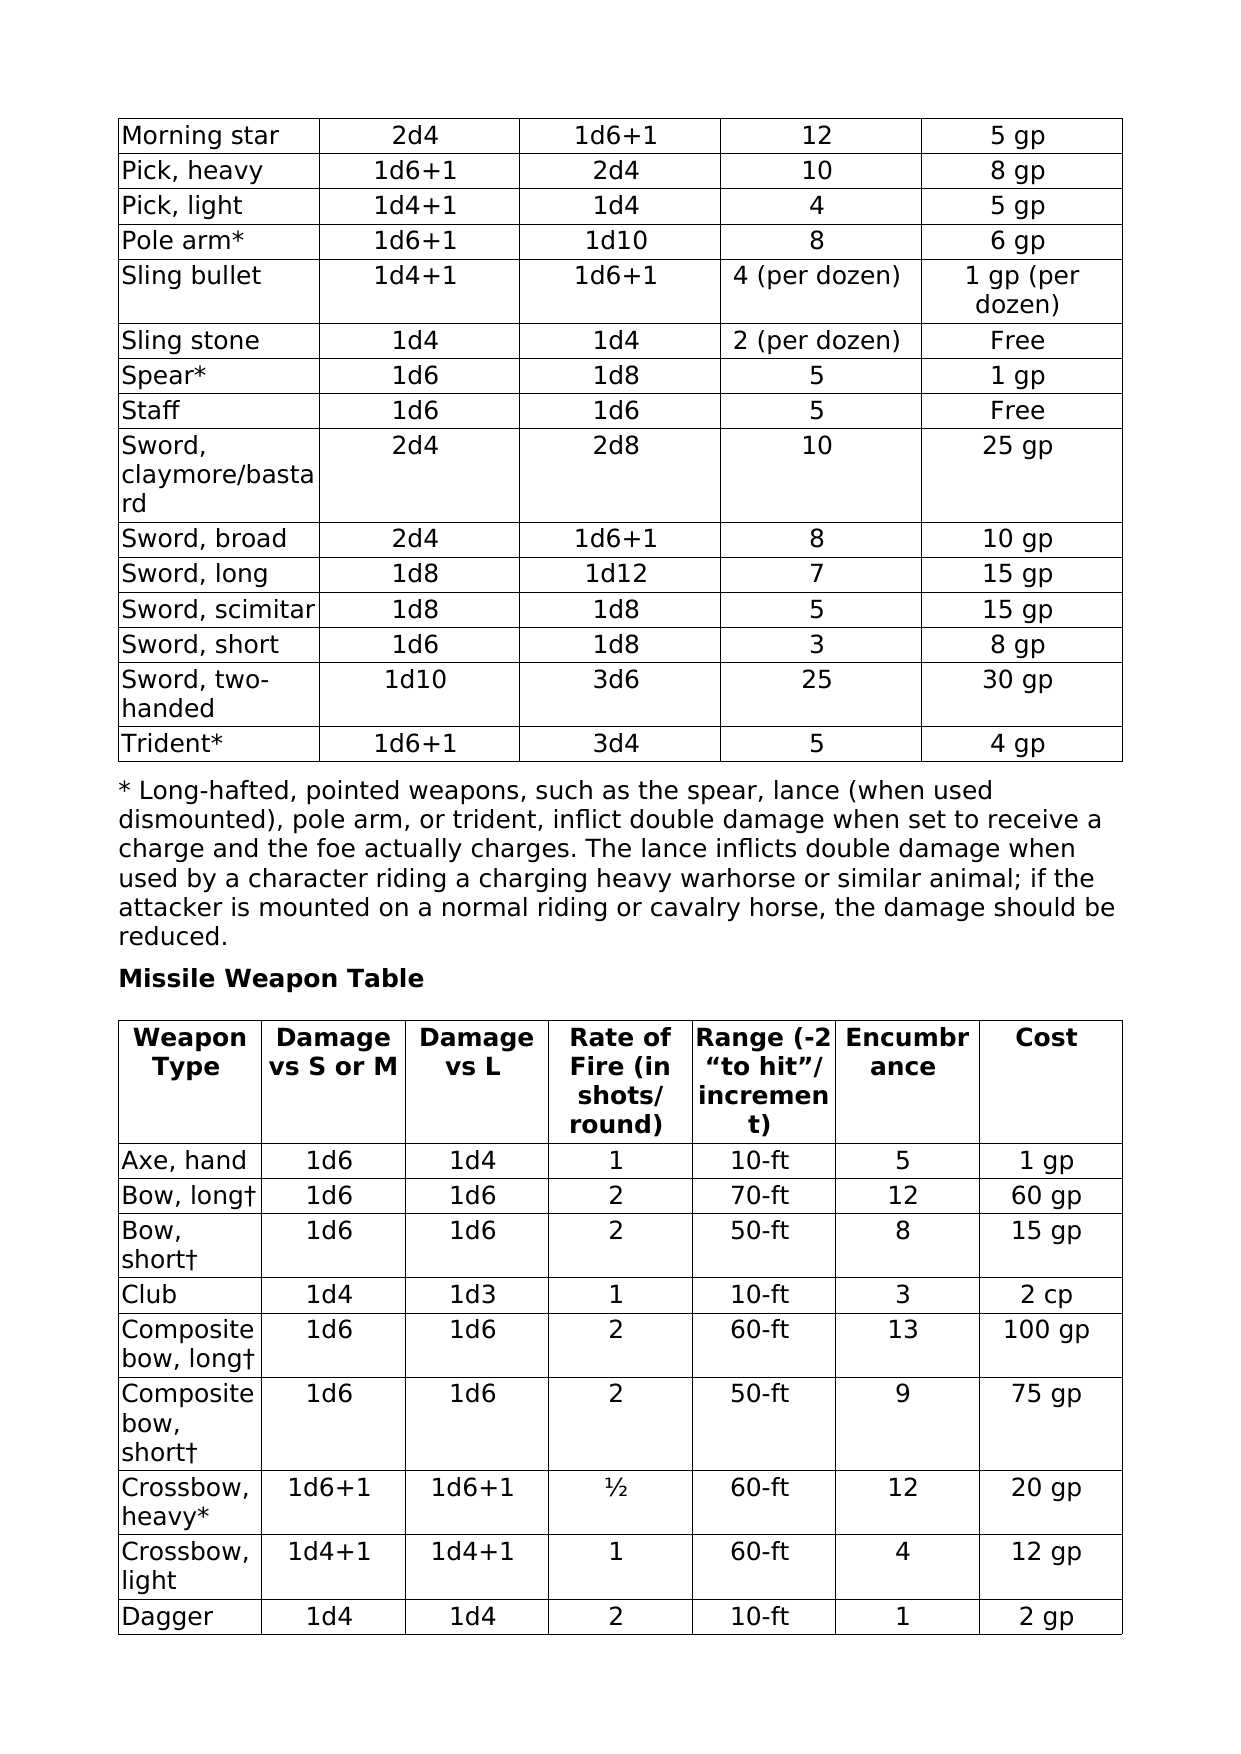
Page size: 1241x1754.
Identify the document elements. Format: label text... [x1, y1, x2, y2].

table_cell 13 [836, 1314, 979, 1377]
table_cell 1d6+1 [406, 1471, 548, 1534]
table_cell 4 [836, 1535, 979, 1599]
table_cell 12 [836, 1179, 979, 1213]
table_cell 5 gp [922, 119, 1122, 153]
table_cell Sword, long [119, 558, 319, 592]
table_header Encumbrance [836, 1021, 979, 1143]
table_cell 1d4 [406, 1144, 548, 1178]
table_cell Spear* [119, 359, 319, 393]
table_cell 60 gp [980, 1179, 1122, 1213]
table_cell 7 [721, 558, 921, 592]
table_cell 30 gp [922, 663, 1122, 726]
table_cell 25 [721, 663, 921, 726]
table_cell 1 gp [980, 1144, 1122, 1178]
table_cell 12 [836, 1471, 979, 1534]
table_cell 2 [549, 1179, 692, 1213]
table_cell 2d4 [320, 429, 519, 522]
table_cell 60-ft [693, 1314, 835, 1377]
table_cell 1d3 [406, 1278, 548, 1312]
table_cell 2 cp [980, 1278, 1122, 1312]
table_cell 1d10 [520, 225, 720, 258]
table_cell Composite bow, short† [119, 1378, 261, 1470]
table_cell 10 [721, 429, 921, 522]
table_cell 10 gp [922, 523, 1122, 557]
table_cell 1d4 [262, 1600, 405, 1634]
table_cell 1d12 [520, 558, 720, 592]
table_cell 1d6 [320, 628, 519, 662]
table_cell 1d6 [262, 1179, 405, 1213]
table_cell 1 gp [922, 359, 1122, 393]
table_cell Dagger [119, 1600, 261, 1634]
table_cell 2d4 [520, 154, 720, 188]
table_cell 1d8 [520, 593, 720, 627]
table_cell 100 gp [980, 1314, 1122, 1377]
table_cell Morning star [119, 119, 319, 153]
table_cell 1d6+1 [320, 225, 519, 258]
table_cell 1d6 [406, 1179, 548, 1213]
text * Long-hafted, pointed weapons, such as the spear, lance (when used dismounted), pole arm, or trident, inflict double damage when set to receive a charge and the foe actually charges. The lance inflicts double damage when used by a character riding a charging heavy warhorse or similar animal; if the attacker is mounted on a normal riding or cavalry horse, the damage should be reduced. [118, 776, 1122, 951]
table_cell 3 [836, 1278, 979, 1312]
table_cell 10-ft [693, 1278, 835, 1312]
table_cell 5 [721, 359, 921, 393]
table_cell Crossbow, heavy* [119, 1471, 261, 1534]
table_cell 8 gp [922, 154, 1122, 188]
table_cell 9 [836, 1378, 979, 1470]
table_cell Sword, two-handed [119, 663, 319, 726]
table_cell 5 [721, 394, 921, 428]
table_cell Bow, short† [119, 1214, 261, 1277]
table_cell Trident* [119, 727, 319, 761]
table_cell 1d6 [320, 359, 519, 393]
table_cell Free [922, 394, 1122, 428]
table_cell Free [922, 324, 1122, 358]
table_cell Composite bow, long† [119, 1314, 261, 1377]
table_cell 3 [721, 628, 921, 662]
table_cell ½ [549, 1471, 692, 1534]
table_header Damage vs L [406, 1021, 548, 1143]
table_cell 1d6 [520, 394, 720, 428]
table_cell Staff [119, 394, 319, 428]
table_cell 25 gp [922, 429, 1122, 522]
table_header Damage vs S or M [262, 1021, 405, 1143]
table_cell Sword, claymore/bastard [119, 429, 319, 522]
table_header Weapon Type [119, 1021, 261, 1143]
table_cell 1d6 [406, 1378, 548, 1470]
table_cell 1 [836, 1600, 979, 1634]
table_cell 2 [549, 1214, 692, 1277]
table_cell 1d6 [262, 1144, 405, 1178]
table_cell 2d4 [320, 523, 519, 557]
table_cell 60-ft [693, 1535, 835, 1599]
table_cell 1 [549, 1144, 692, 1178]
table_cell 1d8 [520, 359, 720, 393]
table_cell 1d8 [520, 628, 720, 662]
table_cell 4 gp [922, 727, 1122, 761]
table_cell 1d8 [320, 558, 519, 592]
table_cell Sword, scimitar [119, 593, 319, 627]
table_cell 1 gp (per dozen) [922, 260, 1122, 323]
table_cell 15 gp [922, 593, 1122, 627]
table_cell Sling bullet [119, 260, 319, 323]
table_cell 1d4 [520, 189, 720, 223]
table_cell 2 (per dozen) [721, 324, 921, 358]
table_cell 1d6+1 [520, 523, 720, 557]
table_cell 3d6 [520, 663, 720, 726]
table_cell Sword, short [119, 628, 319, 662]
table_header Rate of Fire (in shots/ round) [549, 1021, 692, 1143]
table_cell 50-ft [693, 1214, 835, 1277]
table_cell Pick, light [119, 189, 319, 223]
table_cell Pole arm* [119, 225, 319, 258]
table_cell 1d4+1 [320, 260, 519, 323]
table_cell 1d8 [320, 593, 519, 627]
table_cell 1d10 [320, 663, 519, 726]
table_cell 1 [549, 1278, 692, 1312]
table_cell 1d4+1 [320, 189, 519, 223]
table_cell Crossbow, light [119, 1535, 261, 1599]
text Missile Weapon Table [118, 964, 1122, 993]
table_cell 1d6+1 [320, 154, 519, 188]
table_cell 70-ft [693, 1179, 835, 1213]
table_cell 8 gp [922, 628, 1122, 662]
table_cell 2d4 [320, 119, 519, 153]
table_cell 6 gp [922, 225, 1122, 258]
table_header Cost [980, 1021, 1122, 1143]
table_cell 1d6 [406, 1214, 548, 1277]
table_cell 1d6+1 [520, 119, 720, 153]
table_cell 1d4 [520, 324, 720, 358]
table_cell 8 [721, 225, 921, 258]
table_cell 10-ft [693, 1144, 835, 1178]
table_cell 1 [549, 1535, 692, 1599]
table_cell 75 gp [980, 1378, 1122, 1470]
table_cell 4 (per dozen) [721, 260, 921, 323]
table_cell 12 gp [980, 1535, 1122, 1599]
table_cell 4 [721, 189, 921, 223]
table_cell 12 [721, 119, 921, 153]
table_cell 2 [549, 1378, 692, 1470]
table_cell 3d4 [520, 727, 720, 761]
table_header Range (-2 “to hit”/ increment) [693, 1021, 835, 1143]
table_cell Pick, heavy [119, 154, 319, 188]
table_cell 1d4 [262, 1278, 405, 1312]
table_cell 1d6+1 [262, 1471, 405, 1534]
table_cell 1d6+1 [320, 727, 519, 761]
table_cell Sling stone [119, 324, 319, 358]
table_cell 2 [549, 1314, 692, 1377]
table_cell 8 [836, 1214, 979, 1277]
table_cell 8 [721, 523, 921, 557]
table_cell 50-ft [693, 1378, 835, 1470]
table_cell 1d6 [320, 394, 519, 428]
table_cell 2d8 [520, 429, 720, 522]
table_cell 5 [721, 727, 921, 761]
table_cell 1d6 [262, 1314, 405, 1377]
table_cell 15 gp [980, 1214, 1122, 1277]
table_cell 5 gp [922, 189, 1122, 223]
table_cell 1d4 [320, 324, 519, 358]
table_cell 20 gp [980, 1471, 1122, 1534]
table_cell Sword, broad [119, 523, 319, 557]
table_cell 1d6 [262, 1214, 405, 1277]
table_cell 1d6+1 [520, 260, 720, 323]
table_cell 1d6 [406, 1314, 548, 1377]
table_cell 2 [549, 1600, 692, 1634]
table_cell 2 gp [980, 1600, 1122, 1634]
table_cell 1d6 [262, 1378, 405, 1470]
table_cell 10 [721, 154, 921, 188]
table_cell 60-ft [693, 1471, 835, 1534]
table_cell 10-ft [693, 1600, 835, 1634]
table_cell Bow, long† [119, 1179, 261, 1213]
table_cell Axe, hand [119, 1144, 261, 1178]
table_cell 15 gp [922, 558, 1122, 592]
table_cell Club [119, 1278, 261, 1312]
table_cell 5 [721, 593, 921, 627]
table_cell 5 [836, 1144, 979, 1178]
table_cell 1d4+1 [262, 1535, 405, 1599]
table_cell 1d4 [406, 1600, 548, 1634]
table_cell 1d4+1 [406, 1535, 548, 1599]
